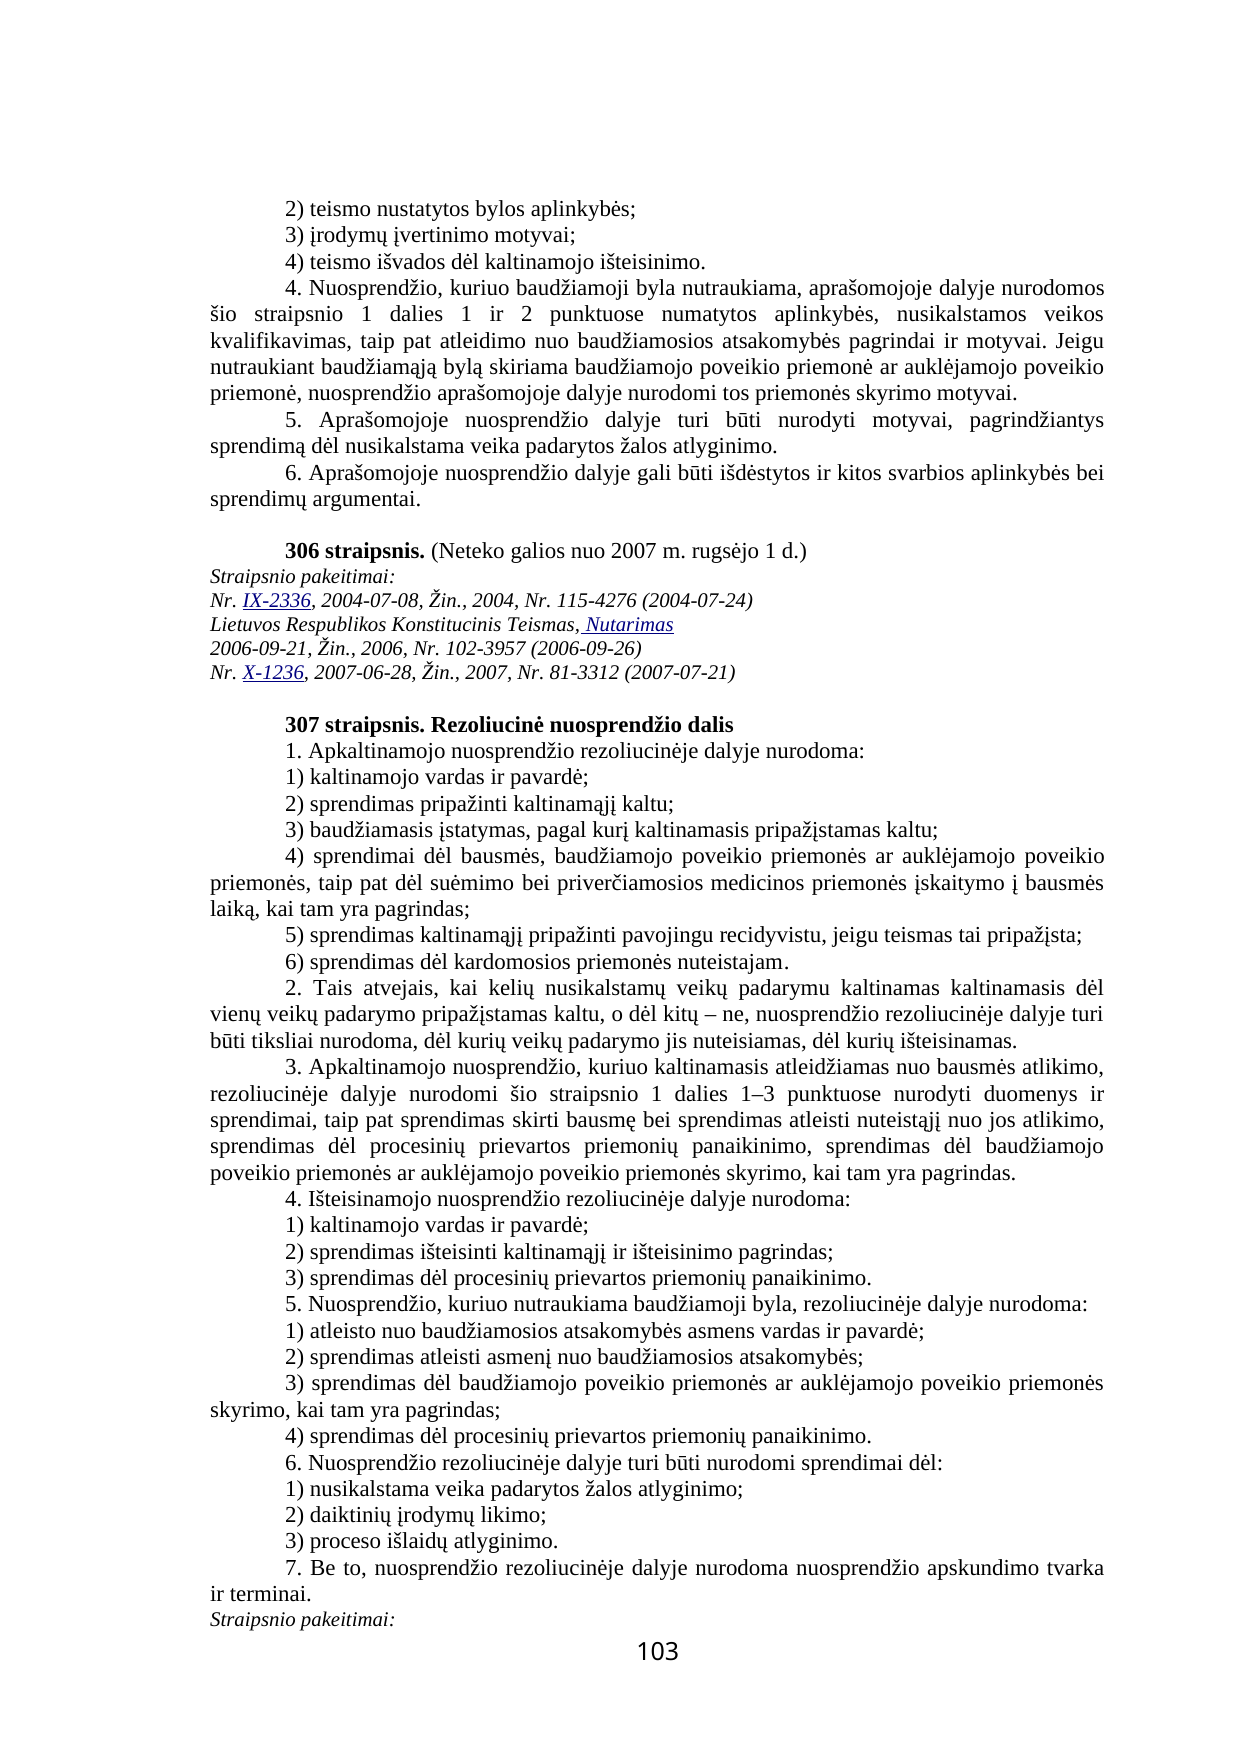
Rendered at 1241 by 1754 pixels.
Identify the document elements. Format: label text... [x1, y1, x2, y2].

text Nr. X-1236, 2007-06-28, Žin., 2007, Nr. 81-3312 (2007-07-21) [210, 660, 1106, 684]
text Lietuvos Respublikos Konstitucinis Teismas, Nutarimas [210, 612, 1106, 636]
text 2. Tais atvejais, kai kelių nusikalstamų veikų padarymu kaltinamas kaltinamasis dėl vienų veikų padarymo pripažįstamas kaltu, o dėl kitų – ne, nuosprendžio rezoliucinėje dalyje turi būti tiksliai nurodoma, dėl kurių veikų padarymo jis nuteisiamas, dėl kurių išteisinamas. [210, 974, 1106, 1053]
text 2006-09-21, Žin., 2006, Nr. 102-3957 (2006-09-26) [210, 636, 1106, 660]
text 6) sprendimas dėl kardomosios priemonės nuteistajam. [210, 948, 1106, 974]
text 2) daiktinių įrodymų likimo; [210, 1501, 1106, 1528]
text 3) sprendimas dėl procesinių prievartos priemonių panaikinimo. [210, 1264, 1106, 1290]
text 3) įrodymų įvertinimo motyvai; [210, 221, 1106, 248]
text 1) kaltinamojo vardas ir pavardė; [210, 1211, 1106, 1238]
text 306 straipsnis. (Neteko galios nuo 2007 m. rugsėjo 1 d.) [210, 538, 1106, 564]
text 2) sprendimas atleisti asmenį nuo baudžiamosios atsakomybės; [210, 1343, 1106, 1369]
text Straipsnio pakeitimai: [210, 1607, 1106, 1631]
text 4) sprendimai dėl bausmės, baudžiamojo poveikio priemonės ar auklėjamojo poveikio priemonės, taip pat dėl suėmimo bei priverčiamosios medicinos priemonės įskaitymo į bausmės laiką, kai tam yra pagrindas; [210, 842, 1106, 921]
text 3) baudžiamasis įstatymas, pagal kurį kaltinamasis pripažįstamas kaltu; [210, 816, 1106, 842]
text 1) nusikalstama veika padarytos žalos atlyginimo; [210, 1475, 1106, 1501]
text 6. Aprašomojoje nuosprendžio dalyje gali būti išdėstytos ir kitos svarbios aplinkybės bei sprendimų argumentai. [210, 458, 1106, 511]
text Straipsnio pakeitimai: [210, 564, 1106, 588]
text 4. Nuosprendžio, kuriuo baudžiamoji byla nutraukiama, aprašomojoje dalyje nurodomos šio straipsnio 1 dalies 1 ir 2 punktuose numatytos aplinkybės, nusikalstamos veikos kvalifikavimas, taip pat atleidimo nuo baudžiamosios atsakomybės pagrindai ir motyvai. Jeigu nutraukiant baudžiamąją bylą skiriama baudžiamojo poveikio priemonė ar auklėjamojo poveikio priemonė, nuosprendžio aprašomojoje dalyje nurodomi tos priemonės skyrimo motyvai. [210, 274, 1106, 406]
text 5. Aprašomojoje nuosprendžio dalyje turi būti nurodyti motyvai, pagrindžiantys sprendimą dėl nusikalstama veika padarytos žalos atlyginimo. [210, 406, 1106, 458]
text 3) proceso išlaidų atlyginimo. [210, 1528, 1106, 1554]
text 6. Nuosprendžio rezoliucinėje dalyje turi būti nurodomi sprendimai dėl: [210, 1448, 1106, 1475]
text 7. Be to, nuosprendžio rezoliucinėje dalyje nurodoma nuosprendžio apskundimo tvarka ir terminai. [210, 1554, 1106, 1607]
text 2) sprendimas išteisinti kaltinamąjį ir išteisinimo pagrindas; [210, 1238, 1106, 1264]
text 5) sprendimas kaltinamąjį pripažinti pavojingu recidyvistu, jeigu teismas tai pripažįsta; [210, 921, 1106, 948]
text 1. Apkaltinamojo nuosprendžio rezoliucinėje dalyje nurodoma: [210, 737, 1106, 763]
text 2) teismo nustatytos bylos aplinkybės; [210, 195, 1106, 221]
text Nr. IX-2336, 2004-07-08, Žin., 2004, Nr. 115-4276 (2004-07-24) [210, 588, 1106, 612]
text 2) sprendimas pripažinti kaltinamąjį kaltu; [210, 790, 1106, 816]
text 1) atleisto nuo baudžiamosios atsakomybės asmens vardas ir pavardė; [210, 1317, 1106, 1343]
text 1) kaltinamojo vardas ir pavardė; [210, 763, 1106, 790]
text 4) sprendimas dėl procesinių prievartos priemonių panaikinimo. [210, 1422, 1106, 1448]
text 4. Išteisinamojo nuosprendžio rezoliucinėje dalyje nurodoma: [210, 1185, 1106, 1211]
text 3. Apkaltinamojo nuosprendžio, kuriuo kaltinamasis atleidžiamas nuo bausmės atlikimo, rezoliucinėje dalyje nurodomi šio straipsnio 1 dalies 1–3 punktuose nurodyti duomenys ir sprendimai, taip pat sprendimas skirti bausmę bei sprendimas atleisti nuteistąjį nuo jos atlikimo, sprendimas dėl procesinių prievartos priemonių panaikinimo, sprendimas dėl baudžiamojo poveikio priemonės ar auklėjamojo poveikio priemonės skyrimo, kai tam yra pagrindas. [210, 1053, 1106, 1185]
text 3) sprendimas dėl baudžiamojo poveikio priemonės ar auklėjamojo poveikio priemonės skyrimo, kai tam yra pagrindas; [210, 1369, 1106, 1422]
text 5. Nuosprendžio, kuriuo nutraukiama baudžiamoji byla, rezoliucinėje dalyje nurodoma: [210, 1290, 1106, 1317]
text 4) teismo išvados dėl kaltinamojo išteisinimo. [210, 248, 1106, 274]
text 307 straipsnis. Rezoliucinė nuosprendžio dalis [210, 711, 1106, 737]
